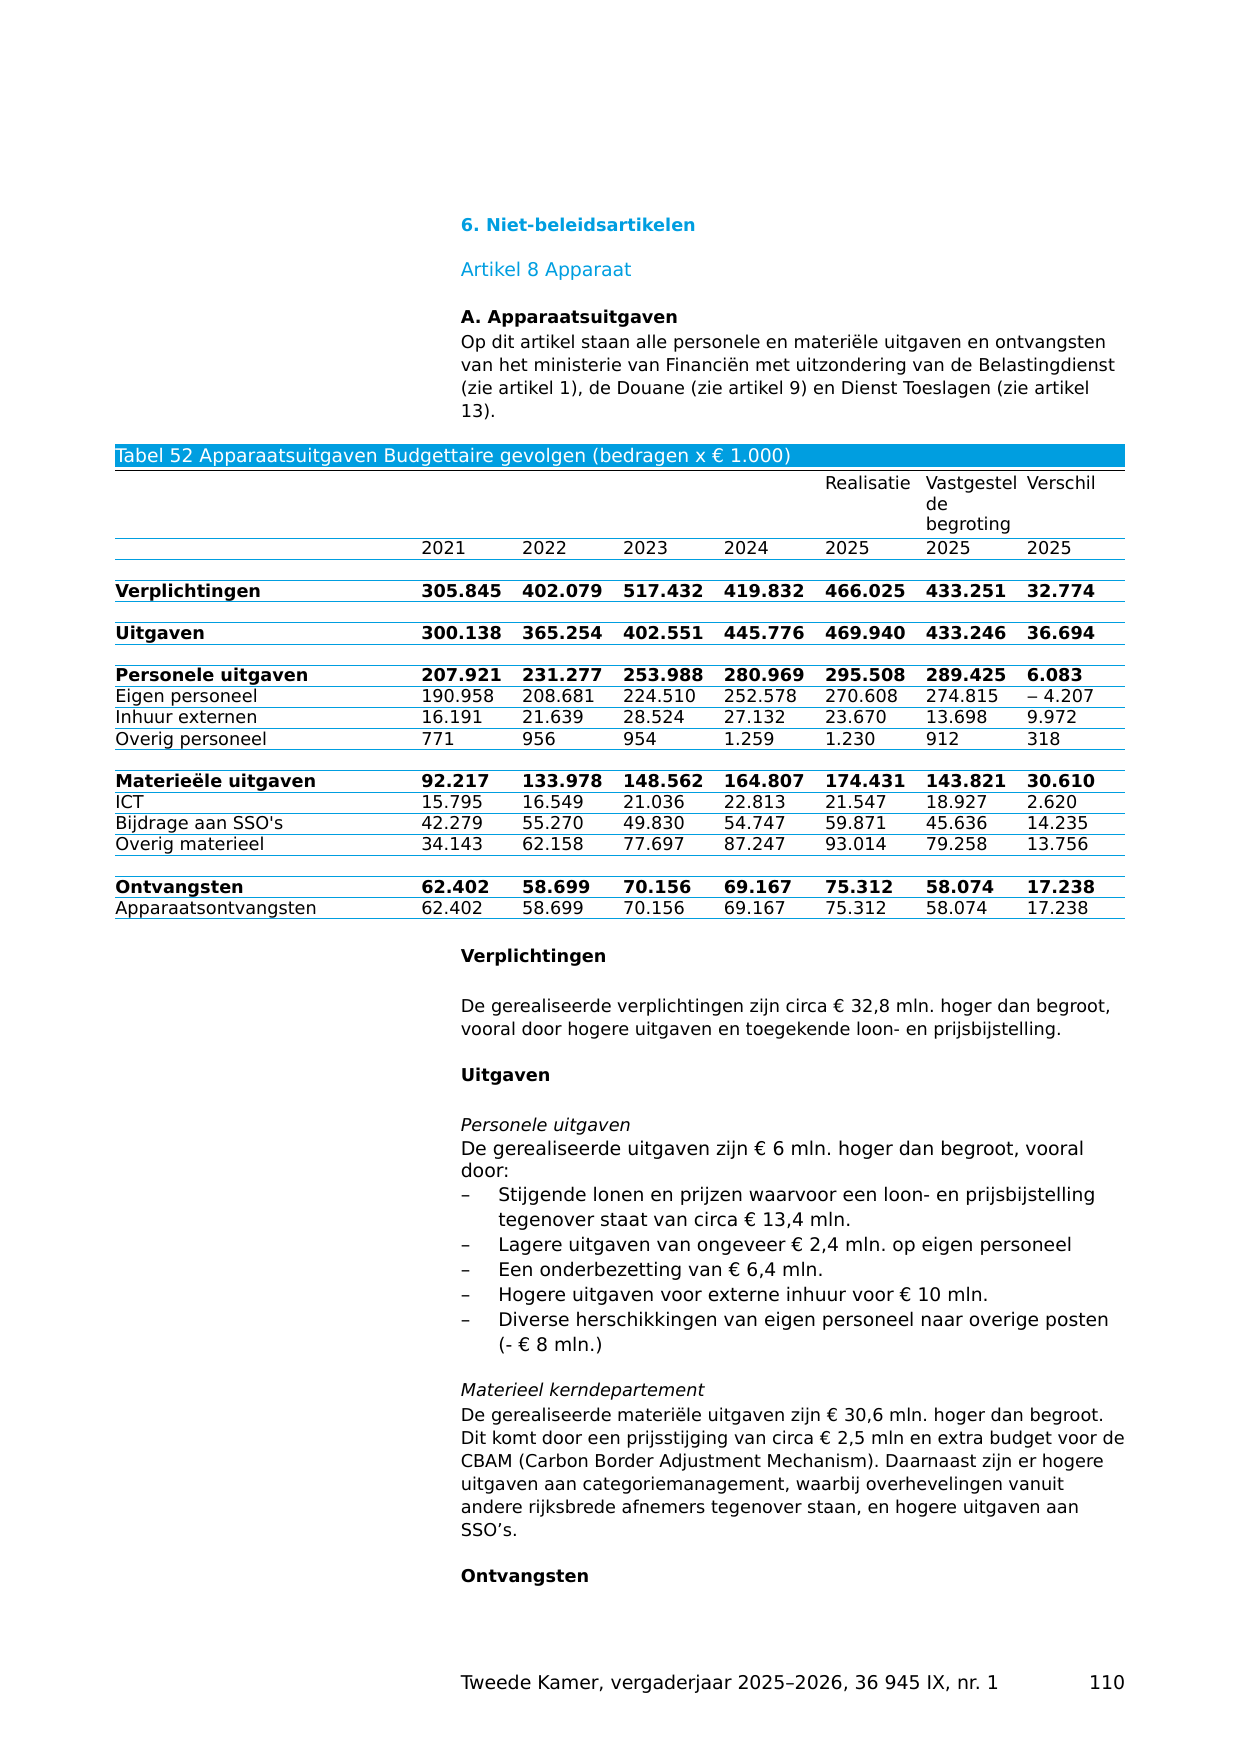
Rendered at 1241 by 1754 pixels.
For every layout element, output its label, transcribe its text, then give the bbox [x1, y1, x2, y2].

table_cell [822, 560, 923, 580]
text Op dit artikel staan alle personele en materiële uitgaven en ontvangsten van het ministerie van Financiën met uitzondering van de Belastingdienst (zie artikel 1), de Douane (zie artikel 9) en Dienst Toeslagen (zie artikel 13). [461, 330, 1125, 422]
list Lagere uitgaven van ongeveer € 2,4 mln. op eigen personeel [461, 1232, 1125, 1257]
list Hogere uitgaven voor externe inhuur voor € 10 mln. [461, 1282, 1125, 1307]
table_cell Vastgestelde begroting [923, 471, 1024, 538]
table_cell [115, 560, 418, 580]
table_cell 143.821 [923, 771, 1024, 791]
table_cell [822, 750, 923, 770]
table_cell 58.699 [519, 877, 620, 897]
table_cell 14.235 [1024, 814, 1125, 834]
table_cell [519, 602, 620, 622]
table_cell Overig personeel [115, 729, 418, 749]
text A. Apparaatsuitgaven [461, 305, 1125, 328]
table_cell [721, 645, 822, 664]
text Uitgaven [461, 1063, 1125, 1086]
text Personele uitgaven [461, 1113, 1125, 1136]
table_cell Personele uitgaven [115, 666, 418, 686]
table_cell [620, 645, 721, 664]
table_cell 77.697 [620, 835, 721, 855]
table_cell 70.156 [620, 898, 721, 918]
table_cell 93.014 [822, 835, 923, 855]
table_cell 16.191 [418, 708, 519, 728]
table_cell 27.132 [721, 708, 822, 728]
table_cell [519, 471, 620, 538]
table_cell [115, 471, 418, 538]
list Diverse herschikkingen van eigen personeel naar overige posten (- € 8 mln.) [461, 1307, 1125, 1357]
text Ontvangsten [461, 1564, 1125, 1587]
table_cell 174.431 [822, 771, 923, 791]
table_cell [620, 856, 721, 876]
table_cell 190.958 [418, 687, 519, 707]
table_cell 433.246 [923, 623, 1024, 643]
table_cell 22.813 [721, 793, 822, 813]
table_cell 148.562 [620, 771, 721, 791]
table_cell [115, 602, 418, 622]
table_cell [721, 856, 822, 876]
table_cell 9.972 [1024, 708, 1125, 728]
table_cell 59.871 [822, 814, 923, 834]
title 6. Niet-beleidsartikelen [461, 213, 1125, 236]
table_cell 32.774 [1024, 581, 1125, 601]
table_cell 13.698 [923, 708, 1024, 728]
table_cell 17.238 [1024, 898, 1125, 918]
table_cell [620, 750, 721, 770]
table_cell [822, 602, 923, 622]
table_cell 469.940 [822, 623, 923, 643]
table_cell [923, 602, 1024, 622]
table_cell 305.845 [418, 581, 519, 601]
table_cell [418, 560, 519, 580]
table_cell [418, 602, 519, 622]
table_cell 445.776 [721, 623, 822, 643]
table_cell 2022 [519, 539, 620, 559]
text Materieel kerndepartement [461, 1378, 1125, 1401]
table_cell [620, 560, 721, 580]
table_cell ICT [115, 793, 418, 813]
table_cell 274.815 [923, 687, 1024, 707]
table_cell [519, 856, 620, 876]
table_cell 69.167 [721, 898, 822, 918]
table_cell 224.510 [620, 687, 721, 707]
table_cell 164.807 [721, 771, 822, 791]
table_cell 295.508 [822, 666, 923, 686]
table_cell Verplichtingen [115, 581, 418, 601]
table_cell [923, 750, 1024, 770]
table_cell Realisatie [822, 471, 923, 538]
table_cell 365.254 [519, 623, 620, 643]
table_cell 21.036 [620, 793, 721, 813]
table_cell 18.927 [923, 793, 1024, 813]
table_cell 49.830 [620, 814, 721, 834]
table_cell 23.670 [822, 708, 923, 728]
table_cell [620, 602, 721, 622]
table_cell [721, 471, 822, 538]
table_cell 13.756 [1024, 835, 1125, 855]
table_cell Bijdrage aan SSO's [115, 814, 418, 834]
table_cell 92.217 [418, 771, 519, 791]
table_cell [519, 645, 620, 664]
table_cell Overig materieel [115, 835, 418, 855]
table_cell 433.251 [923, 581, 1024, 601]
table_cell Inhuur externen [115, 708, 418, 728]
table_cell [115, 750, 418, 770]
table_cell [519, 560, 620, 580]
table_cell 79.258 [923, 835, 1024, 855]
table_cell 54.747 [721, 814, 822, 834]
table_cell 253.988 [620, 666, 721, 686]
table_cell Uitgaven [115, 623, 418, 643]
table_cell [721, 602, 822, 622]
text De gerealiseerde verplichtingen zijn circa € 32,8 mln. hoger dan begroot, vooral door hogere uitgaven en toegekende loon- en prijsbijstelling. [461, 994, 1125, 1040]
table_cell 2025 [1024, 539, 1125, 559]
table_cell 58.699 [519, 898, 620, 918]
table_cell [721, 750, 822, 770]
table_cell 62.158 [519, 835, 620, 855]
table_cell [822, 856, 923, 876]
table_cell [1024, 856, 1125, 876]
table_cell 55.270 [519, 814, 620, 834]
table_cell 270.608 [822, 687, 923, 707]
table_cell 75.312 [822, 877, 923, 897]
table_cell 58.074 [923, 877, 1024, 897]
table_cell 62.402 [418, 877, 519, 897]
table_cell 21.639 [519, 708, 620, 728]
table_cell 2021 [418, 539, 519, 559]
table_cell 419.832 [721, 581, 822, 601]
table_cell [620, 471, 721, 538]
table_cell 2025 [822, 539, 923, 559]
list Een onderbezetting van € 6,4 mln. [461, 1257, 1125, 1282]
text Verplichtingen [461, 944, 1125, 967]
table_cell 466.025 [822, 581, 923, 601]
table_cell [115, 645, 418, 664]
table_cell 69.167 [721, 877, 822, 897]
table_cell [1024, 750, 1125, 770]
table_cell 58.074 [923, 898, 1024, 918]
table_cell 2025 [923, 539, 1024, 559]
table_cell [1024, 560, 1125, 580]
table_cell 318 [1024, 729, 1125, 749]
table_cell Ontvangsten [115, 877, 418, 897]
table_cell 2024 [721, 539, 822, 559]
table_cell 17.238 [1024, 877, 1125, 897]
table_cell 231.277 [519, 666, 620, 686]
table_cell 1.259 [721, 729, 822, 749]
table_cell [1024, 645, 1125, 664]
table_cell [923, 560, 1024, 580]
table_cell 42.279 [418, 814, 519, 834]
table_cell 2.620 [1024, 793, 1125, 813]
table_cell [418, 645, 519, 664]
table_cell Materieële uitgaven [115, 771, 418, 791]
table_cell 36.694 [1024, 623, 1125, 643]
table_cell [923, 856, 1024, 876]
table_cell 402.551 [620, 623, 721, 643]
table_cell 956 [519, 729, 620, 749]
table_cell [822, 645, 923, 664]
table_cell [519, 750, 620, 770]
table_cell [721, 560, 822, 580]
table_cell 75.312 [822, 898, 923, 918]
text De gerealiseerde materiële uitgaven zijn € 30,6 mln. hoger dan begroot. Dit komt door een prijsstijging van circa € 2,5 mln en extra budget voor de CBAM (Carbon Border Adjustment Mechanism). Daarnaast zijn er hogere uitgaven aan categoriemanagement, waarbij overhevelingen vanuit andere rijksbrede afnemers tegenover staan, en hogere uitgaven aan SSO’s. [461, 1403, 1125, 1541]
table_cell 133.978 [519, 771, 620, 791]
table_cell 280.969 [721, 666, 822, 686]
table_cell 517.432 [620, 581, 721, 601]
table_cell ‒ 4.207 [1024, 687, 1125, 707]
list Stijgende lonen en prijzen waarvoor een loon- en prijsbijstelling tegenover staat van circa € 13,4 mln. [461, 1182, 1125, 1232]
table_cell 28.524 [620, 708, 721, 728]
table_cell 771 [418, 729, 519, 749]
text De gerealiseerde uitgaven zijn € 6 mln. hoger dan begroot, vooral door: [461, 1138, 1125, 1182]
table_cell 252.578 [721, 687, 822, 707]
table_cell 62.402 [418, 898, 519, 918]
table_cell 30.610 [1024, 771, 1125, 791]
title Artikel 8 Apparaat [461, 259, 1125, 281]
table_cell 34.143 [418, 835, 519, 855]
table_cell 207.921 [418, 666, 519, 686]
table_cell 16.549 [519, 793, 620, 813]
table_cell 300.138 [418, 623, 519, 643]
table_cell [923, 645, 1024, 664]
table_cell [1024, 602, 1125, 622]
table_cell 954 [620, 729, 721, 749]
table_cell 70.156 [620, 877, 721, 897]
table_cell 45.636 [923, 814, 1024, 834]
table_cell 912 [923, 729, 1024, 749]
table_cell [115, 539, 418, 559]
table_cell Verschil [1024, 471, 1125, 538]
table_cell 15.795 [418, 793, 519, 813]
table_cell [418, 471, 519, 538]
table_cell Apparaatsontvangsten [115, 898, 418, 918]
table_cell [418, 856, 519, 876]
table_cell 2023 [620, 539, 721, 559]
table_cell 21.547 [822, 793, 923, 813]
table_cell 6.083 [1024, 666, 1125, 686]
table_cell [115, 856, 418, 876]
table_cell 402.079 [519, 581, 620, 601]
table_cell 289.425 [923, 666, 1024, 686]
table_cell [418, 750, 519, 770]
table_cell Eigen personeel [115, 687, 418, 707]
table_cell 87.247 [721, 835, 822, 855]
table_cell 208.681 [519, 687, 620, 707]
table_cell 1.230 [822, 729, 923, 749]
